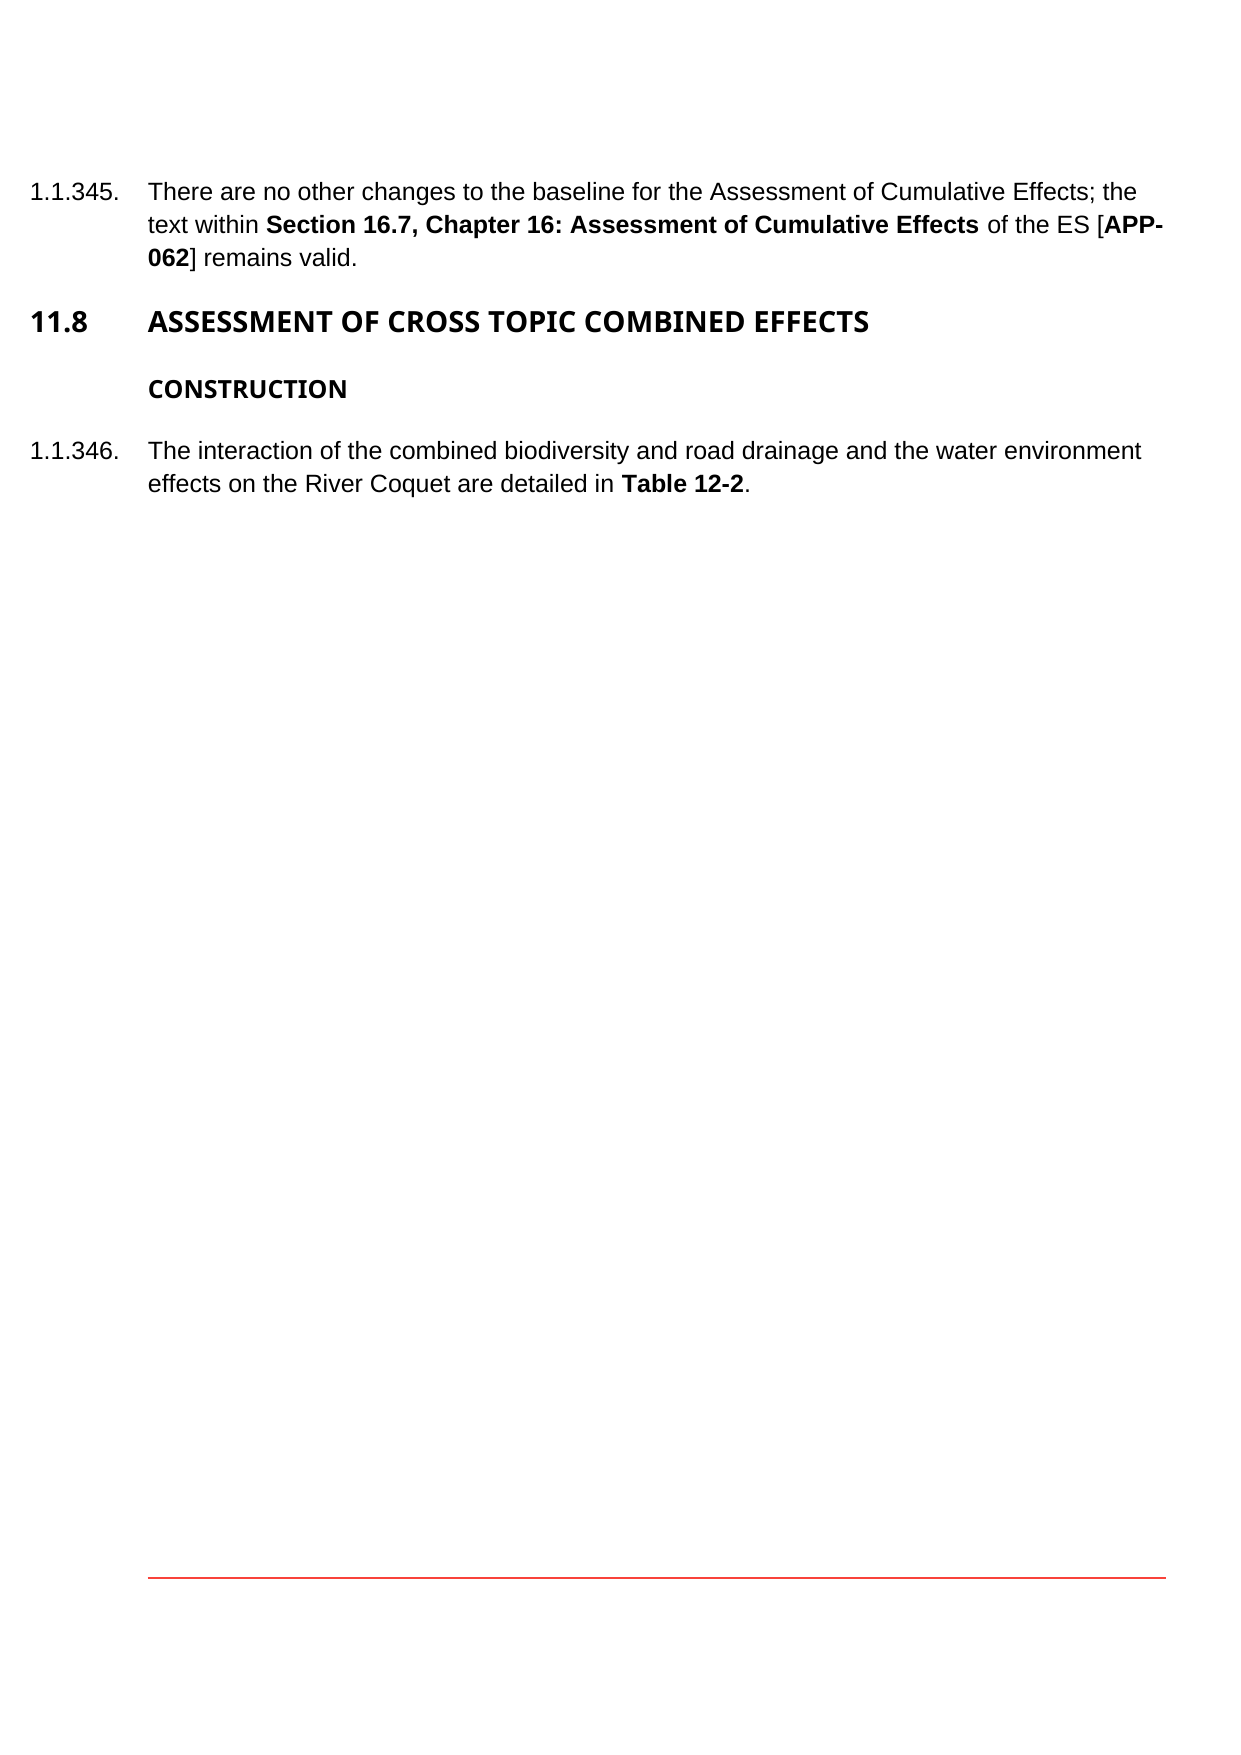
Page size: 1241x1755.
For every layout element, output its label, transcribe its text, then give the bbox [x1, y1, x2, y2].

subtitle Construction [148, 372, 1166, 406]
list The interaction of the combined biodiversity and road drainage and the water environment effects on the River Coquet are detailed in Table 12-2. [29, 436, 1166, 498]
list There are no other changes to the baseline for the Assessment of Cumulative Effects; the text within Section 16.7, Chapter 16: Assessment of Cumulative Effects of the ES [APP-062] remains valid. [29, 177, 1166, 272]
subtitle assessment of cross topic combined effects [29, 301, 1166, 341]
